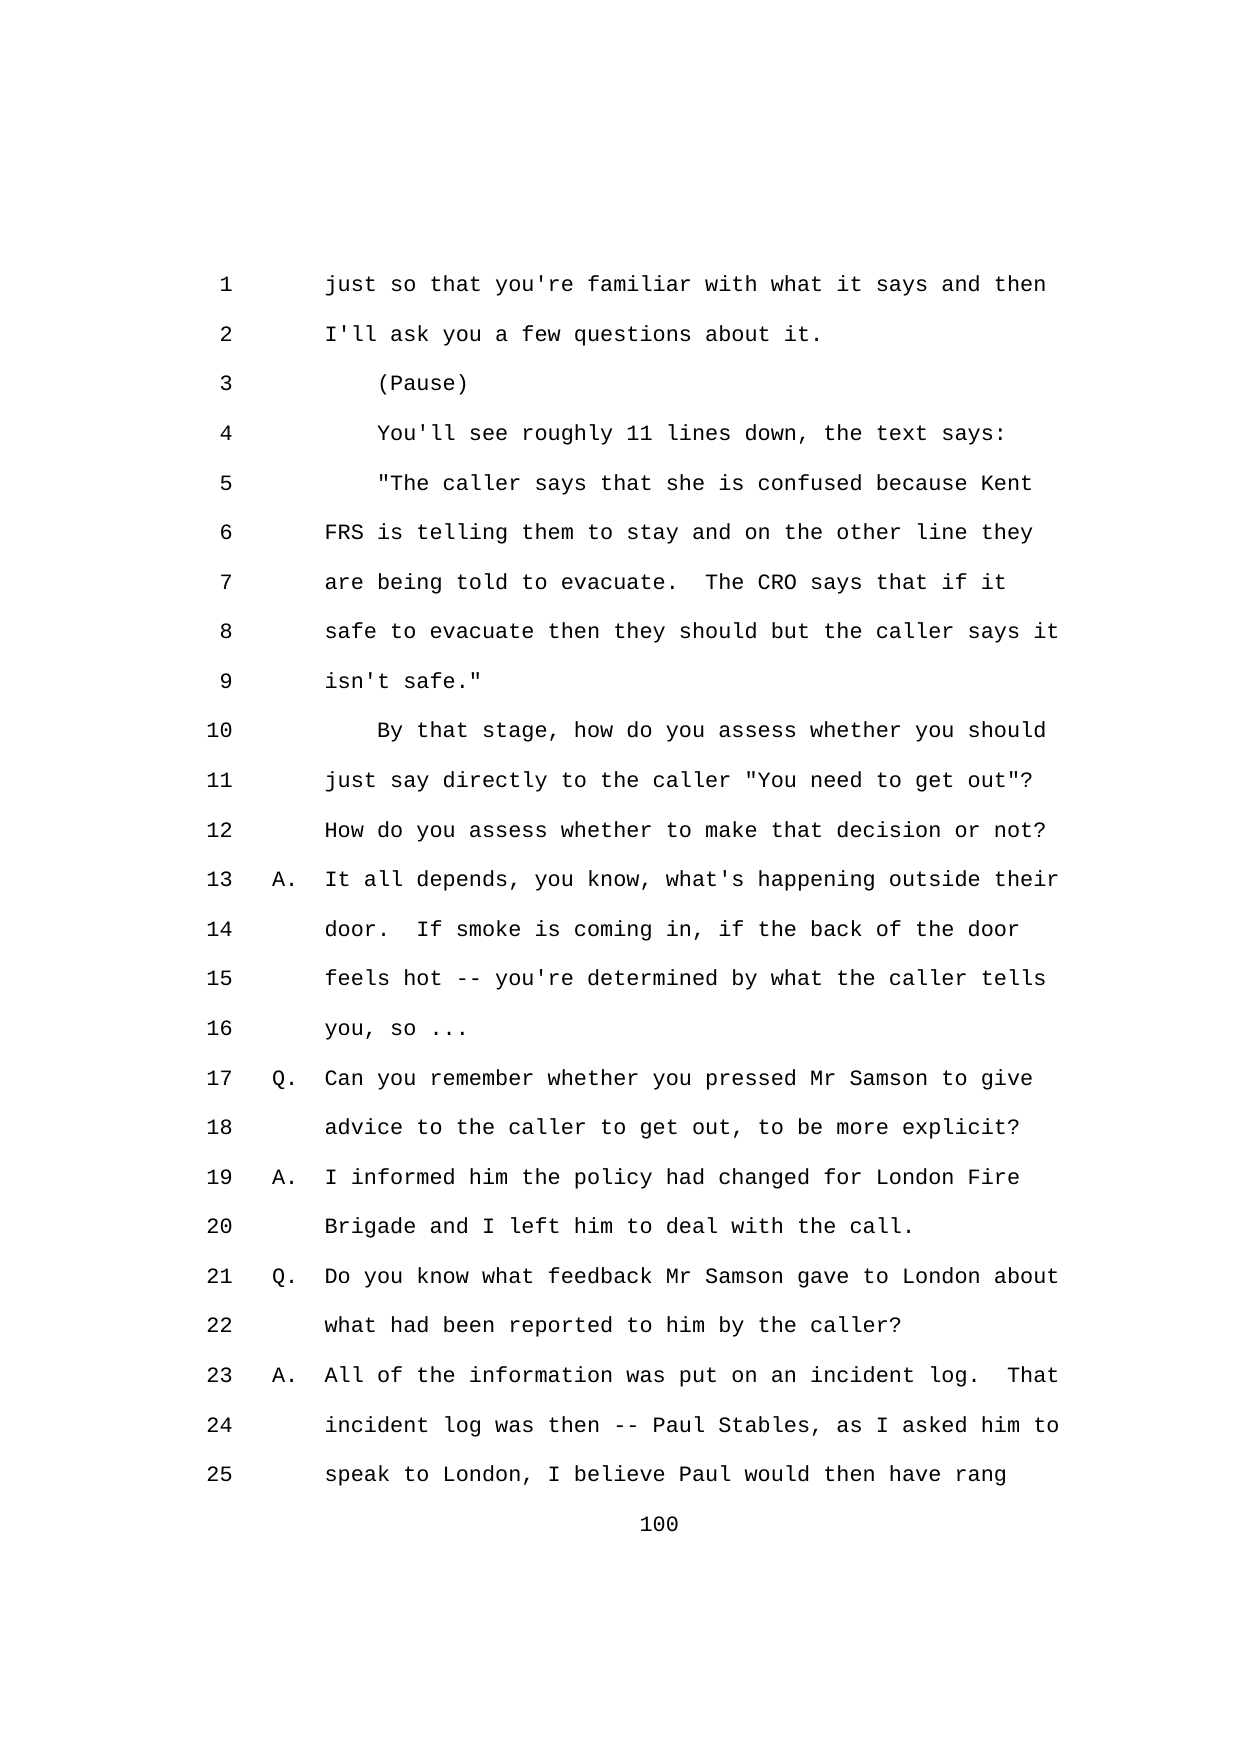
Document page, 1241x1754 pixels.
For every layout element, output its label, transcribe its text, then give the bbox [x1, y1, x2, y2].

text 9 isn't safe." [75, 670, 1165, 695]
text 15 feels hot -- you're determined by what the caller tells [75, 967, 1165, 992]
text 2 I'll ask you a few questions about it. [75, 323, 1165, 348]
text 10 By that stage, how do you assess whether you should [75, 719, 1165, 744]
text 5 "The caller says that she is confused because Kent [75, 472, 1165, 496]
text 19 A. I informed him the policy had changed for London Fire [75, 1166, 1165, 1191]
text 13 A. It all depends, you know, what's happening outside their [75, 868, 1165, 893]
text 100 [75, 1513, 1165, 1538]
text 12 How do you assess whether to make that decision or not? [75, 819, 1165, 843]
text 17 Q. Can you remember whether you pressed Mr Samson to give [75, 1067, 1165, 1091]
text 18 advice to the caller to get out, to be more explicit? [75, 1116, 1165, 1141]
text 4 You'll see roughly 11 lines down, the text says: [75, 422, 1165, 447]
text 8 safe to evacuate then they should but the caller says it [75, 620, 1165, 645]
text 24 incident log was then -- Paul Stables, as I asked him to [75, 1414, 1165, 1438]
text 6 FRS is telling them to stay and on the other line they [75, 521, 1165, 546]
text 23 A. All of the information was put on an incident log. That [75, 1364, 1165, 1389]
text 25 speak to London, I believe Paul would then have rang [75, 1463, 1165, 1488]
text 11 just say directly to the caller "You need to get out"? [75, 769, 1165, 794]
text 3 (Pause) [75, 372, 1165, 397]
text 21 Q. Do you know what feedback Mr Samson gave to London about [75, 1265, 1165, 1290]
text 14 door. If smoke is coming in, if the back of the door [75, 918, 1165, 943]
text 16 you, so ... [75, 1017, 1165, 1042]
text 7 are being told to evacuate. The CRO says that if it [75, 571, 1165, 596]
text 20 Brigade and I left him to deal with the call. [75, 1215, 1165, 1240]
text 1 just so that you're familiar with what it says and then [75, 273, 1165, 298]
text 22 what had been reported to him by the caller? [75, 1314, 1165, 1339]
